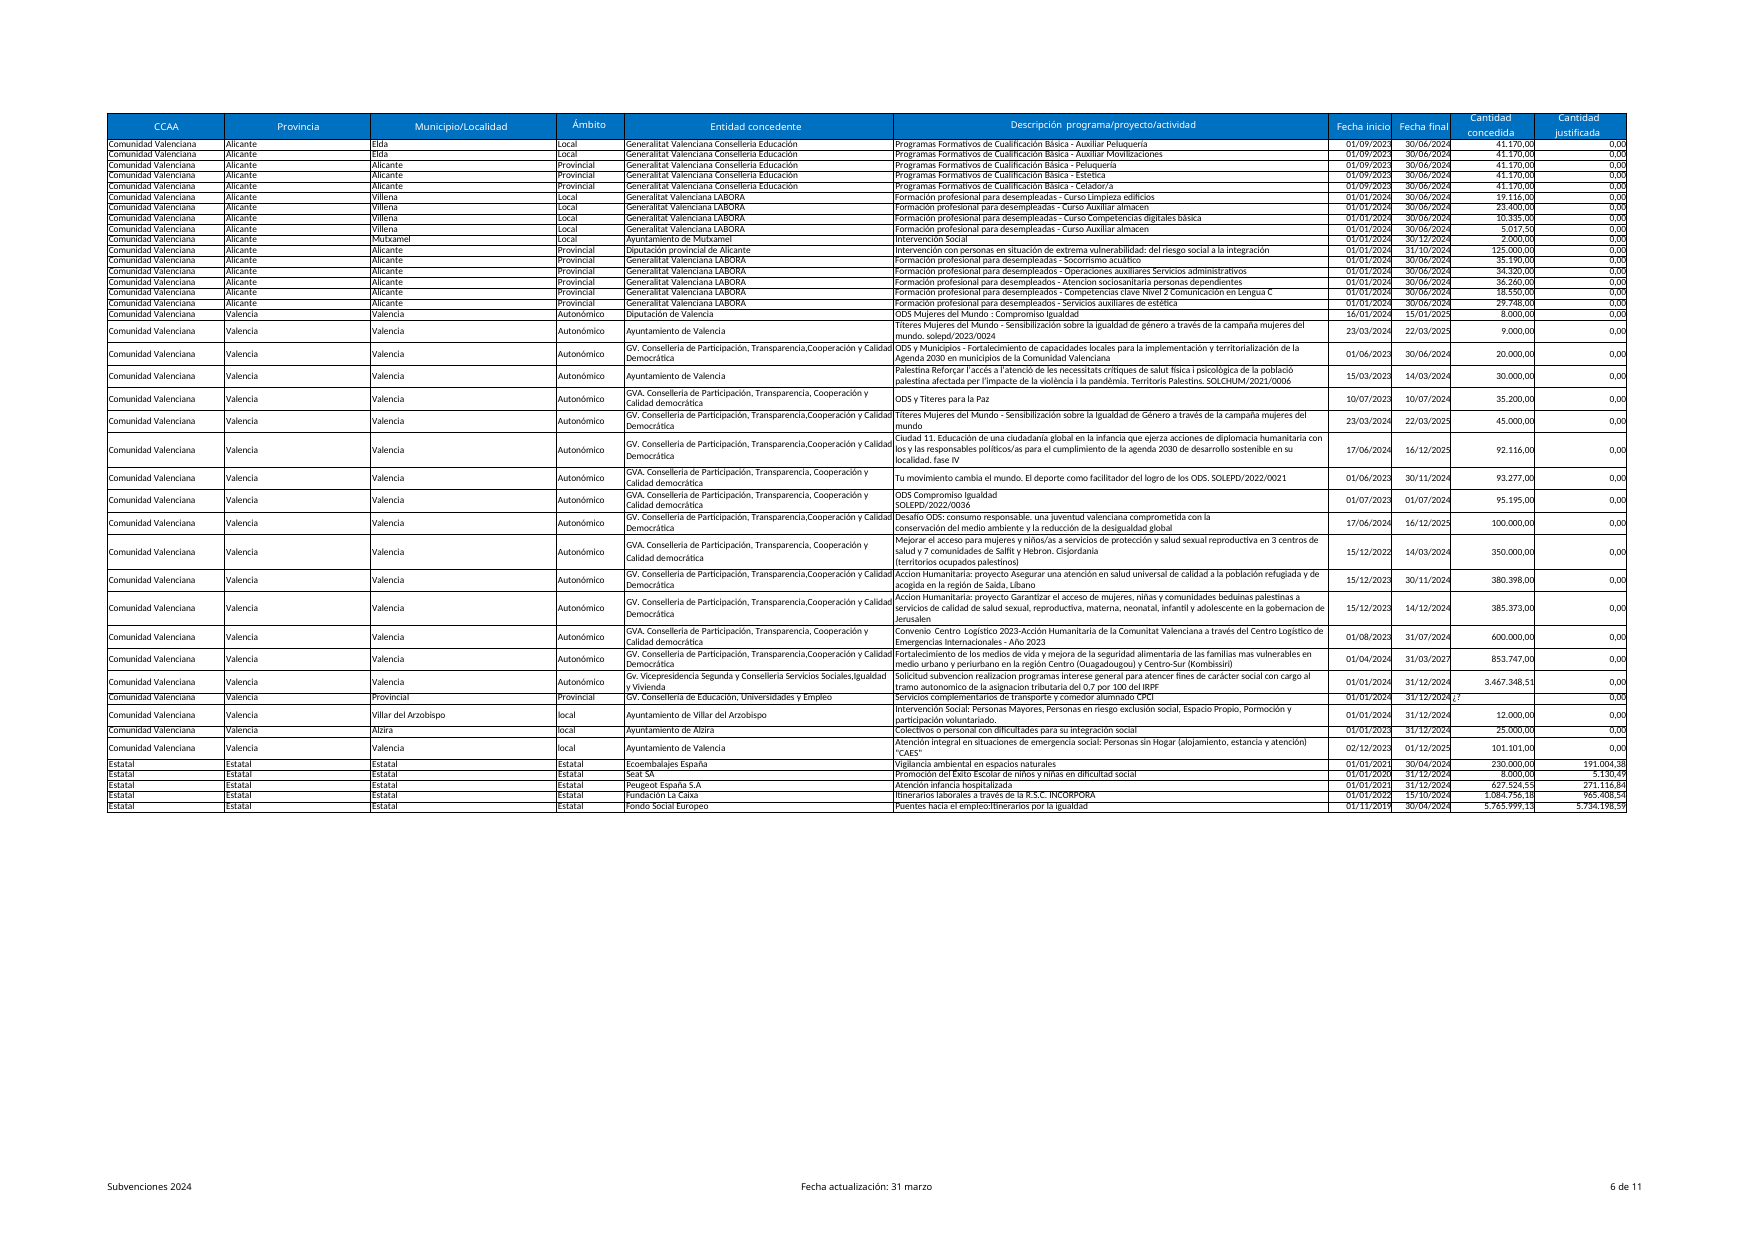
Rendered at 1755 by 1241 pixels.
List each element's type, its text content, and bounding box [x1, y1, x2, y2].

table_cell 16/01/2024 [1329, 310, 1391, 320]
table_cell Comunidad Valenciana [108, 268, 224, 277]
table_cell 01/01/2022 [1329, 792, 1391, 802]
table_cell Fondo Social Europeo [625, 803, 893, 812]
table_cell 22/03/2025 [1392, 321, 1450, 342]
table_cell 30/06/2024 [1392, 161, 1450, 171]
table_cell Alicante [225, 151, 370, 160]
table_cell Formación profesional para desempleadas - Curso Competencias digitales básica [894, 215, 1328, 224]
table_cell 01/08/2023 [1329, 626, 1391, 648]
table_cell Peugeot España S.A [625, 781, 893, 791]
table_cell Estatal [225, 803, 370, 812]
table_cell 14/12/2024 [1392, 592, 1450, 625]
table_cell Local [557, 225, 624, 235]
table_cell 0,00 [1535, 257, 1626, 267]
table_cell 01/01/2024 [1329, 225, 1391, 235]
table_cell Comunidad Valenciana [108, 289, 224, 298]
table_cell Intervención con personas en situación de extrema vulnerabilidad: del riesgo social a la integración [894, 246, 1328, 256]
table_cell Solicitud subvencion realizacion programas interese general para atencer fines de carácter social con cargo al tramo autonomico de la asignacion tributaria del 0,7 por 100 del IRPF [894, 671, 1328, 693]
table_cell Alicante [371, 246, 556, 256]
table_cell Itinerarios laborales a través de la R.S.C. INCORPORA [894, 792, 1328, 802]
table_cell Intervención Social: Personas Mayores, Personas en riesgo exclusión social, Espacio Propio, Pormoción y participación voluntariado. [894, 705, 1328, 726]
table_cell 627.524,55 [1451, 781, 1534, 791]
table_cell Valencia [225, 490, 370, 512]
table_cell Estatal [371, 781, 556, 791]
table_cell Generalitat Valenciana LABORA [625, 225, 893, 235]
table_cell Fundación La Caixa [625, 792, 893, 802]
table_cell Alicante [225, 246, 370, 256]
table_cell Ciudad 11. Educación de una ciudadanía global en la infancia que ejerza acciones de diplomacia humanitaria con los y las responsables políticos/as para el cumplimiento de la agenda 2030 de desarrollo sostenible en su localidad. fase IV [894, 433, 1328, 467]
table_cell 31/12/2024 [1392, 727, 1450, 737]
table_cell Autonómico [557, 310, 624, 320]
table_cell Provincial [557, 183, 624, 192]
table_cell Accion Humanitaria: proyecto Garantizar el acceso de mujeres, niñas y comunidades beduinas palestinas a servicios de calidad de salud sexual, reproductiva, materna, neonatal, infantil y adolescente en la gobernacion de Jerusalen [894, 592, 1328, 625]
table_cell Provincial [557, 172, 624, 182]
table_cell Formación profesional para desempleadas - Socorrismo acuático [894, 257, 1328, 267]
table_cell 01/01/2021 [1329, 781, 1391, 791]
table_cell 101.101,00 [1451, 738, 1534, 759]
table_cell Comunidad Valenciana [108, 161, 224, 171]
table_cell Valencia [225, 321, 370, 342]
table_cell Autonómico [557, 671, 624, 693]
table_cell 12.000,00 [1451, 705, 1534, 726]
table_cell 15/12/2023 [1329, 570, 1391, 591]
table_cell GV. Conselleria de Participación, Transparencia,Cooperación y Calidad Democrática [625, 649, 893, 670]
table_cell Gv. Vicepresidencia Segunda y Conselleria Servicios Sociales,Igualdad y Vivienda [625, 671, 893, 693]
table_cell Local [557, 236, 624, 245]
table_cell Generalitat Valenciana LABORA [625, 268, 893, 277]
table_cell Valencia [371, 535, 556, 568]
table_cell local [557, 705, 624, 726]
table_cell Valencia [225, 513, 370, 534]
table_cell 271.116,84 [1535, 781, 1626, 791]
table_cell 02/12/2023 [1329, 738, 1391, 759]
table_cell Estatal [108, 781, 224, 791]
table_cell 31/03/2027 [1392, 649, 1450, 670]
table_cell 0,00 [1535, 592, 1626, 625]
table_cell Autonómico [557, 468, 624, 489]
table_cell Provincial [371, 694, 556, 703]
table_cell Provincial [557, 268, 624, 277]
table_cell Seat SA [625, 771, 893, 780]
table_cell 0,00 [1535, 289, 1626, 298]
table_cell Valencia [371, 366, 556, 387]
table_cell Comunidad Valenciana [108, 300, 224, 309]
table_cell Valencia [371, 738, 556, 759]
table_cell Comunidad Valenciana [108, 433, 224, 467]
table_cell 30/06/2024 [1392, 204, 1450, 213]
table_cell Formación profesional para desempleadas - Curso Auxiliar almacen [894, 204, 1328, 213]
table_cell Palestina Reforçar l’accés a l’atenció de les necessitats crítiques de salut física i psicològica de la població palestina afectada per l’impacte de la violència i la pandèmia. Territoris Palestins. SOLCHUM/2021/0006 [894, 366, 1328, 387]
table_cell 25.000,00 [1451, 727, 1534, 737]
table_cell Comunidad Valenciana [108, 535, 224, 568]
table_cell GVA. Conselleria de Participación, Transparencia, Cooperación y Calidad democrática [625, 388, 893, 410]
table_cell 01/01/2024 [1329, 705, 1391, 726]
table_cell Tu movimiento cambia el mundo. El deporte como facilitador del logro de los ODS. SOLEPD/2022/0021 [894, 468, 1328, 489]
table_cell 01/01/2023 [1329, 727, 1391, 737]
table_cell 01/09/2023 [1329, 161, 1391, 171]
table_cell Valencia [225, 705, 370, 726]
table_cell Colectivos o personal con dificultades para su integración social [894, 727, 1328, 737]
table_cell 01/01/2024 [1329, 289, 1391, 298]
table_cell Estatal [225, 760, 370, 770]
table_cell 30/06/2024 [1392, 193, 1450, 203]
table_cell 93.277,00 [1451, 468, 1534, 489]
table_cell ODS y Municipios - Fortalecimiento de capacidades locales para la implementación y territorialización de la Agenda 2030 en municipios de la Comunidad Valenciana [894, 343, 1328, 365]
table_cell 30/06/2024 [1392, 343, 1450, 365]
table_cell GVA. Conselleria de Participación, Transparencia, Cooperación y Calidad democrática [625, 535, 893, 568]
table_header Fecha final [1392, 114, 1450, 139]
table_cell 0,00 [1535, 310, 1626, 320]
table_cell 01/01/2024 [1329, 694, 1391, 703]
table_cell 0,00 [1535, 626, 1626, 648]
table_cell 22/03/2025 [1392, 411, 1450, 432]
table_cell 36.260,00 [1451, 278, 1534, 288]
table_cell 23/03/2024 [1329, 411, 1391, 432]
table_cell Títeres Mujeres del Mundo - Sensibilización sobre la Igualdad de Género a través de la campaña mujeres del mundo [894, 411, 1328, 432]
table_cell 0,00 [1535, 694, 1626, 703]
table_cell GVA. Conselleria de Participación, Transparencia, Cooperación y Calidad democrática [625, 490, 893, 512]
table_cell Vigilancia ambiental en espacios naturales [894, 760, 1328, 770]
table_cell Comunidad Valenciana [108, 468, 224, 489]
table_cell Comunidad Valenciana [108, 649, 224, 670]
table_cell Alicante [225, 140, 370, 150]
table_cell 30/06/2024 [1392, 183, 1450, 192]
table_cell 0,00 [1535, 321, 1626, 342]
table_cell Puentes hacia el empleo:Itinerarios por la igualdad [894, 803, 1328, 812]
table_cell 230.000,00 [1451, 760, 1534, 770]
table_cell Valencia [371, 570, 556, 591]
table_cell Provincial [557, 246, 624, 256]
table_cell 30/06/2024 [1392, 268, 1450, 277]
table_cell Estatal [557, 760, 624, 770]
table_cell 01/01/2020 [1329, 771, 1391, 780]
table_cell 0,00 [1535, 411, 1626, 432]
table_cell 30/06/2024 [1392, 140, 1450, 150]
table_header Entidad concedente [625, 114, 893, 139]
table_cell Ayuntamiento de Valencia [625, 366, 893, 387]
table_cell 5.734.198,59 [1535, 803, 1626, 812]
table_cell Valencia [371, 671, 556, 693]
table_cell 16/12/2025 [1392, 433, 1450, 467]
table_cell Comunidad Valenciana [108, 246, 224, 256]
table_cell Ayuntamiento de Villar del Arzobispo [625, 705, 893, 726]
table_cell Alicante [225, 172, 370, 182]
table_cell Estatal [108, 771, 224, 780]
table_cell 30/04/2024 [1392, 760, 1450, 770]
table_cell GV. Conselleria de Participación, Transparencia,Cooperación y Calidad Democrática [625, 343, 893, 365]
table_cell 31/07/2024 [1392, 626, 1450, 648]
table_cell Comunidad Valenciana [108, 366, 224, 387]
table_cell Valencia [225, 738, 370, 759]
table_cell 0,00 [1535, 343, 1626, 365]
table_cell Alicante [225, 268, 370, 277]
table_cell Alicante [225, 193, 370, 203]
table_cell ODS Compromiso Igualdad SOLEPD/2022/0036 [894, 490, 1328, 512]
table_cell GV. Conselleria de Participación, Transparencia,Cooperación y Calidad Democrática [625, 570, 893, 591]
table_cell Comunidad Valenciana [108, 694, 224, 703]
table_cell 30/04/2024 [1392, 803, 1450, 812]
table_cell Títeres Mujeres del Mundo - Sensibilización sobre la igualdad de género a través de la campaña mujeres del mundo. solepd/2023/0024 [894, 321, 1328, 342]
table_cell 31/12/2024 [1392, 771, 1450, 780]
table_cell Provincial [557, 289, 624, 298]
table_cell 17/06/2024 [1329, 433, 1391, 467]
table_cell 30/06/2024 [1392, 172, 1450, 182]
table_cell Comunidad Valenciana [108, 626, 224, 648]
table_cell Generalitat Valenciana LABORA [625, 300, 893, 309]
table_cell Valencia [225, 694, 370, 703]
table_cell Alicante [371, 289, 556, 298]
table_cell Valencia [225, 671, 370, 693]
table_cell Promoción del Éxito Escolar de niños y niñas en dificultad social [894, 771, 1328, 780]
table_cell 0,00 [1535, 151, 1626, 160]
table_cell 30/06/2024 [1392, 215, 1450, 224]
table_cell 0,00 [1535, 649, 1626, 670]
table_cell Autonómico [557, 649, 624, 670]
table_cell Comunidad Valenciana [108, 257, 224, 267]
table_cell 0,00 [1535, 366, 1626, 387]
table_cell Villena [371, 193, 556, 203]
table_cell GV. Conselleria de Participación, Transparencia,Cooperación y Calidad Democrática [625, 433, 893, 467]
table_cell Valencia [225, 727, 370, 737]
table_cell 35.190,00 [1451, 257, 1534, 267]
table_cell Ayuntamiento de Valencia [625, 321, 893, 342]
table_cell 31/12/2024 [1392, 671, 1450, 693]
table_cell 0,00 [1535, 671, 1626, 693]
table_cell Villena [371, 225, 556, 235]
table_cell 0,00 [1535, 388, 1626, 410]
table_cell Programas Formativos de Cualificación Básica - Auxiliar Peluquería [894, 140, 1328, 150]
table_cell 23.400,00 [1451, 204, 1534, 213]
table_cell Villena [371, 215, 556, 224]
table_cell 14/03/2024 [1392, 535, 1450, 568]
table_cell Valencia [225, 433, 370, 467]
table_cell Comunidad Valenciana [108, 727, 224, 737]
table_cell Valencia [225, 468, 370, 489]
table_cell Alicante [225, 215, 370, 224]
table_cell Provincial [557, 278, 624, 288]
table_cell 14/03/2024 [1392, 366, 1450, 387]
table_cell Alzira [371, 727, 556, 737]
table_cell Accion Humanitaria: proyecto Asegurar una atención en salud universal de calidad a la población refugiada y de acogida en la región de Saida, Líbano [894, 570, 1328, 591]
table_cell local [557, 738, 624, 759]
table_cell Autonómico [557, 343, 624, 365]
table_cell Local [557, 204, 624, 213]
table_cell 35.200,00 [1451, 388, 1534, 410]
table_cell Autonómico [557, 388, 624, 410]
table_cell 0,00 [1535, 246, 1626, 256]
table_cell 01/06/2023 [1329, 468, 1391, 489]
table_cell Valencia [371, 310, 556, 320]
table_cell 30/06/2024 [1392, 289, 1450, 298]
table_cell Formación profesional para desempleados - Atencion sociosanitaria personas dependientes [894, 278, 1328, 288]
table_cell 0,00 [1535, 225, 1626, 235]
table_cell Estatal [557, 781, 624, 791]
table_cell Estatal [371, 803, 556, 812]
table_cell Local [557, 140, 624, 150]
table_cell 01/01/2021 [1329, 760, 1391, 770]
table_cell Alicante [225, 289, 370, 298]
table_cell Alicante [371, 183, 556, 192]
table_cell Autonómico [557, 570, 624, 591]
table_cell 30/06/2024 [1392, 151, 1450, 160]
table_cell 31/12/2024 [1392, 781, 1450, 791]
table_cell Comunidad Valenciana [108, 513, 224, 534]
table_cell 100.000,00 [1451, 513, 1534, 534]
table_cell Generalitat Valenciana Conselleria Educación [625, 161, 893, 171]
table_cell 01/01/2024 [1329, 246, 1391, 256]
table_cell Alicante [371, 300, 556, 309]
table_cell Mejorar el acceso para mujeres y niños/as a servicios de protección y salud sexual reproductiva en 3 centros de salud y 7 comunidades de Salfit y Hebron. Cisjordania (territorios ocupados palestinos) [894, 535, 1328, 568]
table_cell Comunidad Valenciana [108, 183, 224, 192]
table_cell Valencia [225, 411, 370, 432]
table_cell Comunidad Valenciana [108, 172, 224, 182]
table_cell Local [557, 193, 624, 203]
table_cell Estatal [108, 760, 224, 770]
table_cell Comunidad Valenciana [108, 204, 224, 213]
table_cell Comunidad Valenciana [108, 193, 224, 203]
table_cell GVA. Conselleria de Participación, Transparencia, Cooperación y Calidad democrática [625, 626, 893, 648]
table_cell 0,00 [1535, 172, 1626, 182]
table_cell 01/01/2024 [1329, 193, 1391, 203]
table_cell Diputación de Valencia [625, 310, 893, 320]
table_cell Autonómico [557, 321, 624, 342]
table_cell Comunidad Valenciana [108, 278, 224, 288]
table_cell Comunidad Valenciana [108, 411, 224, 432]
table_cell Programas Formativos de Cualificación Básica - Auxiliar Movilizaciones [894, 151, 1328, 160]
table_cell 01/07/2024 [1392, 490, 1450, 512]
table_cell Autonómico [557, 411, 624, 432]
table_cell Desafío ODS: consumo responsable. una juventud valenciana comprometida con la conservación del medio ambiente y la reducción de la desigualdad global [894, 513, 1328, 534]
table_cell 0,00 [1535, 161, 1626, 171]
table_cell 41.170,00 [1451, 161, 1534, 171]
table_cell 01/01/2024 [1329, 257, 1391, 267]
table_cell 20.000,00 [1451, 343, 1534, 365]
table_cell 19.116,00 [1451, 193, 1534, 203]
table_cell Atención integral en situaciones de emergencia social: Personas sin Hogar (alojamiento, estancia y atención) "CAES" [894, 738, 1328, 759]
table_cell 31/10/2024 [1392, 246, 1450, 256]
table_cell Elda [371, 151, 556, 160]
table_cell 0,00 [1535, 738, 1626, 759]
table_cell 30/06/2024 [1392, 257, 1450, 267]
table_cell Valencia [371, 626, 556, 648]
table_cell Estatal [557, 792, 624, 802]
table_cell Autonómico [557, 535, 624, 568]
table_cell Comunidad Valenciana [108, 215, 224, 224]
table_cell 191.004,38 [1535, 760, 1626, 770]
table_cell Generalitat Valenciana Conselleria Educación [625, 151, 893, 160]
table_cell 34.320,00 [1451, 268, 1534, 277]
table_cell 15/03/2023 [1329, 366, 1391, 387]
table_cell 29.748,00 [1451, 300, 1534, 309]
table_cell 380.398,00 [1451, 570, 1534, 591]
table_cell Servicios complementarios de transporte y comedor alumnado CPCI [894, 694, 1328, 703]
table_cell 30.000,00 [1451, 366, 1534, 387]
table_cell Formación profesional para desempleados - Operaciones auxiliares Servicios administrativos [894, 268, 1328, 277]
table_cell 01/01/2024 [1329, 236, 1391, 245]
table_cell 01/01/2024 [1329, 300, 1391, 309]
table_cell Fortalecimiento de los medios de vida y mejora de la seguridad alimentaria de las familias mas vulnerables en medio urbano y periurbano en la región Centro (Ouagadougou) y Centro-Sur (Kombissiri) [894, 649, 1328, 670]
table_cell 5.765.999,13 [1451, 803, 1534, 812]
table_cell Valencia [371, 513, 556, 534]
table_cell Autonómico [557, 433, 624, 467]
table_cell Comunidad Valenciana [108, 225, 224, 235]
table_cell Ayuntamiento de Valencia [625, 738, 893, 759]
table_cell Comunidad Valenciana [108, 310, 224, 320]
table_cell Alicante [225, 278, 370, 288]
table_cell 0,00 [1535, 535, 1626, 568]
table_cell 30/12/2024 [1392, 236, 1450, 245]
table_cell Valencia [371, 321, 556, 342]
table_cell Villar del Arzobispo [371, 705, 556, 726]
table_cell Alicante [371, 257, 556, 267]
table_cell Local [557, 215, 624, 224]
table_cell 350.000,00 [1451, 535, 1534, 568]
table_cell 15/12/2023 [1329, 592, 1391, 625]
table_cell Local [557, 151, 624, 160]
table_cell 01/09/2023 [1329, 183, 1391, 192]
table_cell 30/06/2024 [1392, 278, 1450, 288]
table_cell Provincial [557, 161, 624, 171]
table_header Fecha inicio [1329, 114, 1391, 139]
table_cell 8.000,00 [1451, 771, 1534, 780]
table_cell Estatal [371, 771, 556, 780]
table_cell 30/11/2024 [1392, 570, 1450, 591]
table_cell Alicante [225, 257, 370, 267]
table_cell Elda [371, 140, 556, 150]
table_cell GV. Conselleria de Participación, Transparencia,Cooperación y Calidad Democrática [625, 411, 893, 432]
table_header Cantidad concedida [1451, 114, 1534, 139]
table_cell Valencia [371, 490, 556, 512]
table_cell Autonómico [557, 592, 624, 625]
table_cell 01/07/2023 [1329, 490, 1391, 512]
table_cell Generalitat Valenciana Conselleria Educación [625, 140, 893, 150]
table_header CCAA [108, 114, 224, 139]
table_cell 18.550,00 [1451, 289, 1534, 298]
table_cell 01/09/2023 [1329, 140, 1391, 150]
table_cell Provincial [557, 694, 624, 703]
table_cell Generalitat Valenciana Conselleria Educación [625, 172, 893, 182]
table_cell 01/01/2024 [1329, 215, 1391, 224]
table_header Municipio/Localidad [371, 114, 556, 139]
table_cell 5.130,49 [1535, 771, 1626, 780]
table_cell Valencia [225, 343, 370, 365]
table_cell 0,00 [1535, 468, 1626, 489]
table_cell 0,00 [1535, 300, 1626, 309]
table_cell Comunidad Valenciana [108, 140, 224, 150]
table_header Provincia [225, 114, 370, 139]
table_cell 41.170,00 [1451, 183, 1534, 192]
table_cell Estatal [557, 771, 624, 780]
table_cell GV. Conselleria de Participación, Transparencia,Cooperación y Calidad Democrática [625, 592, 893, 625]
table_cell 965.408,54 [1535, 792, 1626, 802]
table_cell 2.000,00 [1451, 236, 1534, 245]
table_cell Valencia [371, 433, 556, 467]
table_cell 1.084.756,18 [1451, 792, 1534, 802]
table_cell 15/12/2022 [1329, 535, 1391, 568]
table_cell 01/06/2023 [1329, 343, 1391, 365]
table_cell Autonómico [557, 490, 624, 512]
table_cell Ayuntamiento de Mutxamel [625, 236, 893, 245]
table_cell Estatal [371, 792, 556, 802]
table_cell Alicante [225, 161, 370, 171]
table_cell Comunidad Valenciana [108, 671, 224, 693]
table_cell 600.000,00 [1451, 626, 1534, 648]
table_cell 10.335,00 [1451, 215, 1534, 224]
table_cell 01/04/2024 [1329, 649, 1391, 670]
table_cell Alicante [225, 225, 370, 235]
table_cell Estatal [225, 781, 370, 791]
table_cell Valencia [225, 592, 370, 625]
table_cell Formación profesional para desempleadas - Curso Auxiliar almacen [894, 225, 1328, 235]
table_cell 01/11/2019 [1329, 803, 1391, 812]
table_cell Valencia [225, 626, 370, 648]
table_cell Valencia [225, 535, 370, 568]
table_cell Comunidad Valenciana [108, 151, 224, 160]
table_cell 0,00 [1535, 268, 1626, 277]
table_cell Formación profesional para desempleados - Servicios auxiliares de estética [894, 300, 1328, 309]
table_cell Programas Formativos de Cualificación Básica - Estetica [894, 172, 1328, 182]
table_cell Valencia [225, 649, 370, 670]
table_cell Ecoembalajes España [625, 760, 893, 770]
table_cell Comunidad Valenciana [108, 490, 224, 512]
table_cell 853.747,00 [1451, 649, 1534, 670]
table_cell ¿? [1451, 694, 1534, 703]
table_cell 0,00 [1535, 570, 1626, 591]
table_cell Valencia [225, 388, 370, 410]
table_cell Comunidad Valenciana [108, 321, 224, 342]
table_cell 01/01/2024 [1329, 671, 1391, 693]
table_cell Comunidad Valenciana [108, 705, 224, 726]
table_cell Villena [371, 204, 556, 213]
table_cell 385.373,00 [1451, 592, 1534, 625]
table_cell 41.170,00 [1451, 140, 1534, 150]
table_cell Comunidad Valenciana [108, 592, 224, 625]
table_cell 01/09/2023 [1329, 151, 1391, 160]
table_cell 01/09/2023 [1329, 172, 1391, 182]
table_cell Estatal [108, 792, 224, 802]
table_cell 01/01/2024 [1329, 278, 1391, 288]
table_cell 0,00 [1535, 140, 1626, 150]
table_cell 0,00 [1535, 278, 1626, 288]
table_cell 31/12/2024 [1392, 705, 1450, 726]
table_cell Valencia [371, 411, 556, 432]
table_header Descripción programa/proyecto/actividad [894, 114, 1328, 139]
table_cell Generalitat Valenciana LABORA [625, 289, 893, 298]
table_cell Valencia [225, 310, 370, 320]
table_cell GV. Consellería de Educación, Universidades y Empleo [625, 694, 893, 703]
table_cell 10/07/2024 [1392, 388, 1450, 410]
table_cell Alicante [371, 172, 556, 182]
table_cell 0,00 [1535, 513, 1626, 534]
table_cell 10/07/2023 [1329, 388, 1391, 410]
table_cell Convenio Centro Logístico 2023-Acción Humanitaria de la Comunitat Valenciana a través del Centro Logístico de Emergencias Internacionales - Año 2023 [894, 626, 1328, 648]
table_cell 95.195,00 [1451, 490, 1534, 512]
table_cell Formación profesional para desempleadas - Curso Limpieza edificios [894, 193, 1328, 203]
table_cell 15/10/2024 [1392, 792, 1450, 802]
table_cell 0,00 [1535, 236, 1626, 245]
table_cell Generalitat Valenciana Conselleria Educación [625, 183, 893, 192]
table_cell 0,00 [1535, 705, 1626, 726]
table_cell Generalitat Valenciana LABORA [625, 193, 893, 203]
table_cell ODS Mujeres del Mundo : Compromiso Igualdad [894, 310, 1328, 320]
table_cell Estatal [225, 771, 370, 780]
table_cell 0,00 [1535, 204, 1626, 213]
table_header Ámbito [557, 114, 624, 139]
table_cell 0,00 [1535, 727, 1626, 737]
table_cell Comunidad Valenciana [108, 388, 224, 410]
table_cell Provincial [557, 300, 624, 309]
table_cell Valencia [371, 468, 556, 489]
table_cell Autonómico [557, 513, 624, 534]
table_cell 0,00 [1535, 183, 1626, 192]
table_cell Alicante [225, 236, 370, 245]
table_cell Comunidad Valenciana [108, 738, 224, 759]
table_cell 17/06/2024 [1329, 513, 1391, 534]
table_cell Alicante [225, 183, 370, 192]
table_cell Generalitat Valenciana LABORA [625, 257, 893, 267]
table_cell ODS y Titeres para la Paz [894, 388, 1328, 410]
table_cell Comunidad Valenciana [108, 570, 224, 591]
table_cell Provincial [557, 257, 624, 267]
table_cell Autonómico [557, 366, 624, 387]
table_cell Generalitat Valenciana LABORA [625, 215, 893, 224]
table_cell 16/12/2025 [1392, 513, 1450, 534]
table_cell 15/01/2025 [1392, 310, 1450, 320]
table_cell Valencia [371, 649, 556, 670]
table_cell Generalitat Valenciana LABORA [625, 278, 893, 288]
table_cell Ayuntamiento de Alzira [625, 727, 893, 737]
table_cell Alicante [225, 204, 370, 213]
table_cell 0,00 [1535, 193, 1626, 203]
table_cell 0,00 [1535, 215, 1626, 224]
table_cell GV. Conselleria de Participación, Transparencia,Cooperación y Calidad Democrática [625, 513, 893, 534]
table_cell Estatal [557, 803, 624, 812]
table_cell Estatal [371, 760, 556, 770]
table_cell 92.116,00 [1451, 433, 1534, 467]
table_cell 125.000,00 [1451, 246, 1534, 256]
table_cell GVA. Conselleria de Participación, Transparencia, Cooperación y Calidad democrática [625, 468, 893, 489]
table_cell 01/01/2024 [1329, 268, 1391, 277]
table_cell 41.170,00 [1451, 151, 1534, 160]
table_cell Comunidad Valenciana [108, 343, 224, 365]
table_cell 9.000,00 [1451, 321, 1534, 342]
table_cell Intervención Social [894, 236, 1328, 245]
table_cell Mutxamel [371, 236, 556, 245]
table_cell Atención infancia hospitalizada [894, 781, 1328, 791]
table_cell Valencia [371, 592, 556, 625]
table_cell 30/06/2024 [1392, 225, 1450, 235]
table_cell Programas Formativos de Cualificación Básica - Peluquería [894, 161, 1328, 171]
table_cell Valencia [371, 343, 556, 365]
table_cell Diputación provincial de Alicante [625, 246, 893, 256]
table_header Cantidad justificada [1535, 114, 1626, 139]
table_cell Alicante [371, 161, 556, 171]
table_cell local [557, 727, 624, 737]
table_cell Autonómico [557, 626, 624, 648]
table_cell Valencia [225, 366, 370, 387]
table_cell 45.000,00 [1451, 411, 1534, 432]
table_cell Programas Formativos de Cualificación Básica - Celador/a [894, 183, 1328, 192]
table_cell Estatal [108, 803, 224, 812]
table_cell 8.000,00 [1451, 310, 1534, 320]
table_cell Alicante [225, 300, 370, 309]
table_cell 0,00 [1535, 490, 1626, 512]
table_cell Valencia [371, 388, 556, 410]
table_cell Estatal [225, 792, 370, 802]
table_cell 30/06/2024 [1392, 300, 1450, 309]
table_cell 41.170,00 [1451, 172, 1534, 182]
table_cell 0,00 [1535, 433, 1626, 467]
table_cell Generalitat Valenciana LABORA [625, 204, 893, 213]
table_cell 30/11/2024 [1392, 468, 1450, 489]
table_cell 23/03/2024 [1329, 321, 1391, 342]
table_cell 01/12/2025 [1392, 738, 1450, 759]
table_cell Comunidad Valenciana [108, 236, 224, 245]
table_cell Alicante [371, 268, 556, 277]
table_cell Alicante [371, 278, 556, 288]
table_cell 5.017,50 [1451, 225, 1534, 235]
table_cell Formación profesional para desempleados - Competencias clave Nivel 2 Comunicación en Lengua C [894, 289, 1328, 298]
table_cell Valencia [225, 570, 370, 591]
table_cell 31/12/2024 [1392, 694, 1450, 703]
table_cell 3.467.348,51 [1451, 671, 1534, 693]
table_cell 01/01/2024 [1329, 204, 1391, 213]
